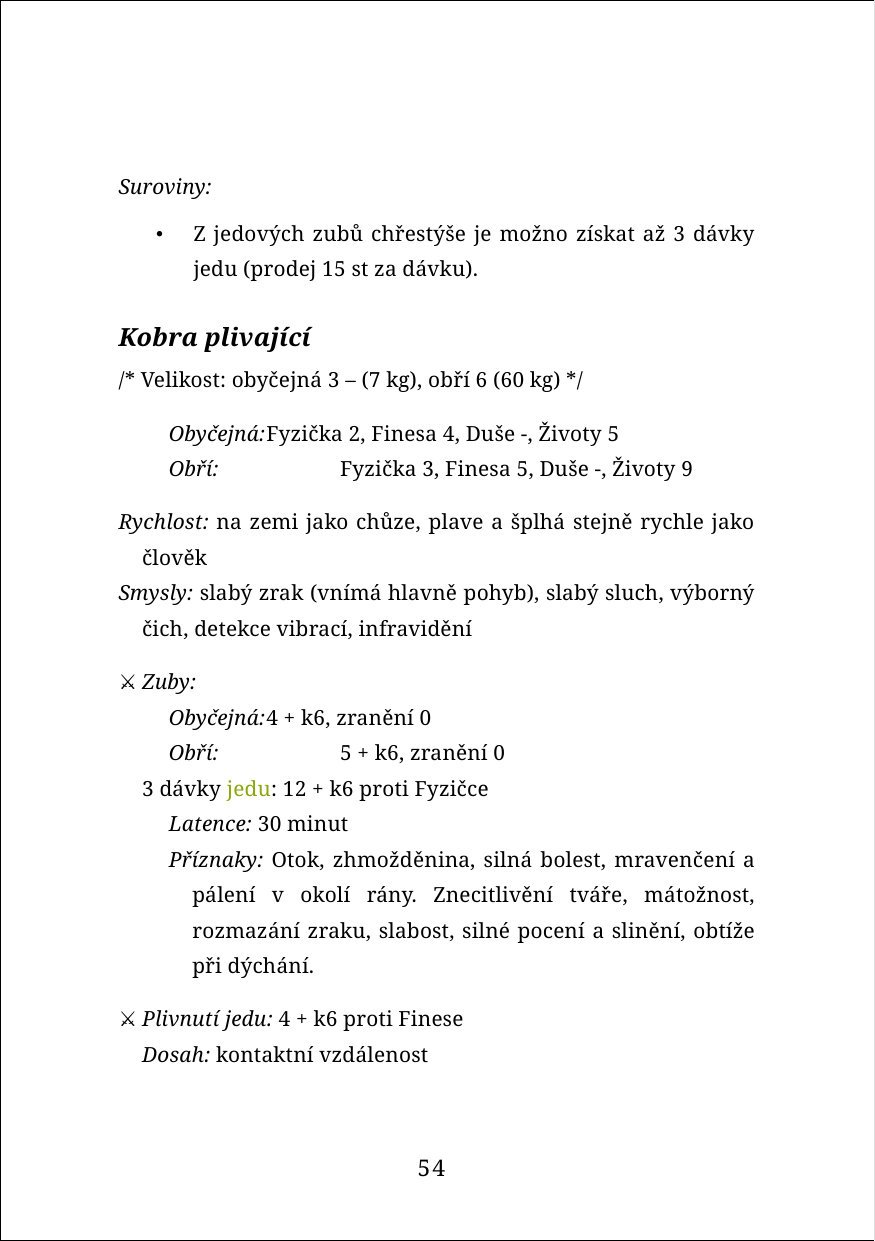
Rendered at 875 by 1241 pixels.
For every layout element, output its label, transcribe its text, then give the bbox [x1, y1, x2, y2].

text Obří: 5 + k6, zranění 0 [168, 738, 756, 767]
text Obří: Fyzička 3, Finesa 5, Duše -, Životy 9 [168, 454, 756, 483]
text Obyčejná: 4 + k6, zranění 0 [168, 703, 756, 731]
text Rychlost: na zemi jako chůze, plave a šplhá stejně rychle jako člověk [118, 507, 756, 571]
text Smysly: slabý zrak (vnímá hlavně pohyb), slabý sluch, výborný čich, detekce vibrací, infravidění [118, 578, 756, 642]
text Dosah: kontaktní vzdálenost [142, 1040, 756, 1068]
text Suroviny: [118, 172, 756, 200]
text /* Velikost: obyčejná 3 – (7 kg), obří 6 (60 kg) */ [118, 365, 756, 394]
text Latence: 30 minut [168, 809, 756, 838]
text Příznaky: Otok, zhmožděnina, silná bolest, mravenčení a pálení v okolí rány. Znecitlivění tváře, mátožnost, rozmazání zraku, slabost, silné pocení a slinění, obtíže při dýchání. [168, 845, 756, 980]
list Z jedových zubů chřestýše je možno získat až 3 dávky jedu (prodej 15 st za dávku). [156, 219, 756, 283]
text ⚔ Zuby: [118, 667, 756, 696]
text 3 dávky jedu: 12 + k6 proti Fyzičce [142, 774, 756, 802]
text Obyčejná: Fyzička 2, Finesa 4, Duše -, Životy 5 [168, 419, 756, 447]
text ⚔ Plivnutí jedu: 4 + k6 proti Finese [118, 1004, 756, 1033]
subtitle Kobra plivající [118, 319, 756, 354]
